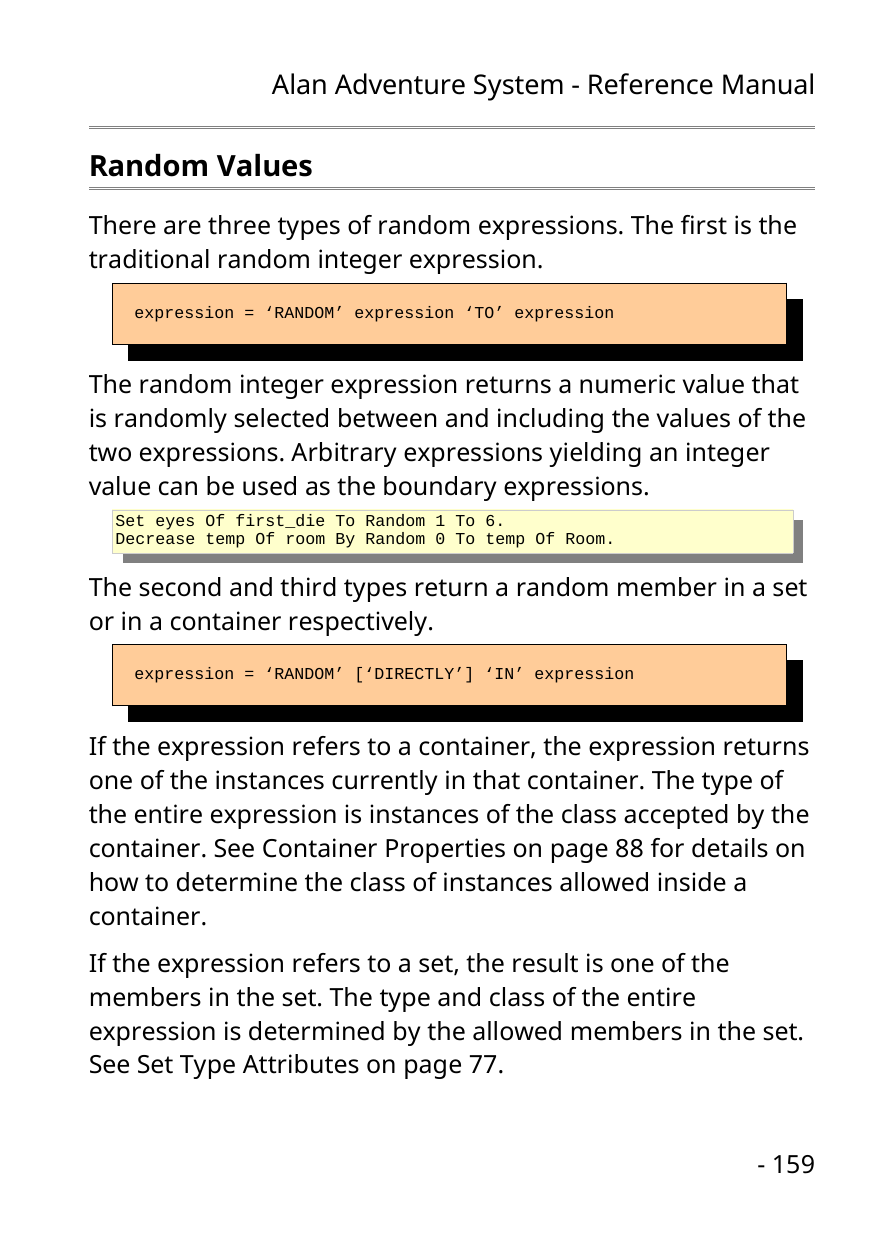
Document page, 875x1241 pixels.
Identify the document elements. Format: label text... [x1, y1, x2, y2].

text expression = ‘RANDOM’ [‘DIRECTLY’] ‘IN’ expression [113, 645, 786, 705]
text The random integer expression returns a numeric value that is randomly selected between and including the values of the two expressions. Arbitrary expressions yielding an integer value can be used as the boundary expressions. [88, 367, 815, 503]
subtitle Random Values [88, 146, 815, 189]
text The second and third types return a random member in a set or in a container respectively. [88, 570, 815, 638]
text Decrease temp Of room By Random 0 To temp Of Room. [113, 528, 793, 553]
text There are three types of random expressions. The first is the traditional random integer expression. [88, 208, 815, 276]
text Set eyes Of first_die To Random 1 To 6. [113, 511, 793, 528]
text expression = ‘RANDOM’ expression ‘TO’ expression [113, 284, 786, 344]
text If the expression refers to a set, the result is one of the members in the set. The type and class of the entire expression is determined by the allowed members in the set. See Set Type Attributes on page 61. [88, 946, 815, 1081]
text If the expression refers to a container, the expression returns one of the instances currently in that container. The type of the entire expression is instances of the class accepted by the container. See Container Properties on page 69 for details on how to determine the class of instances allowed inside a container. [88, 729, 815, 933]
